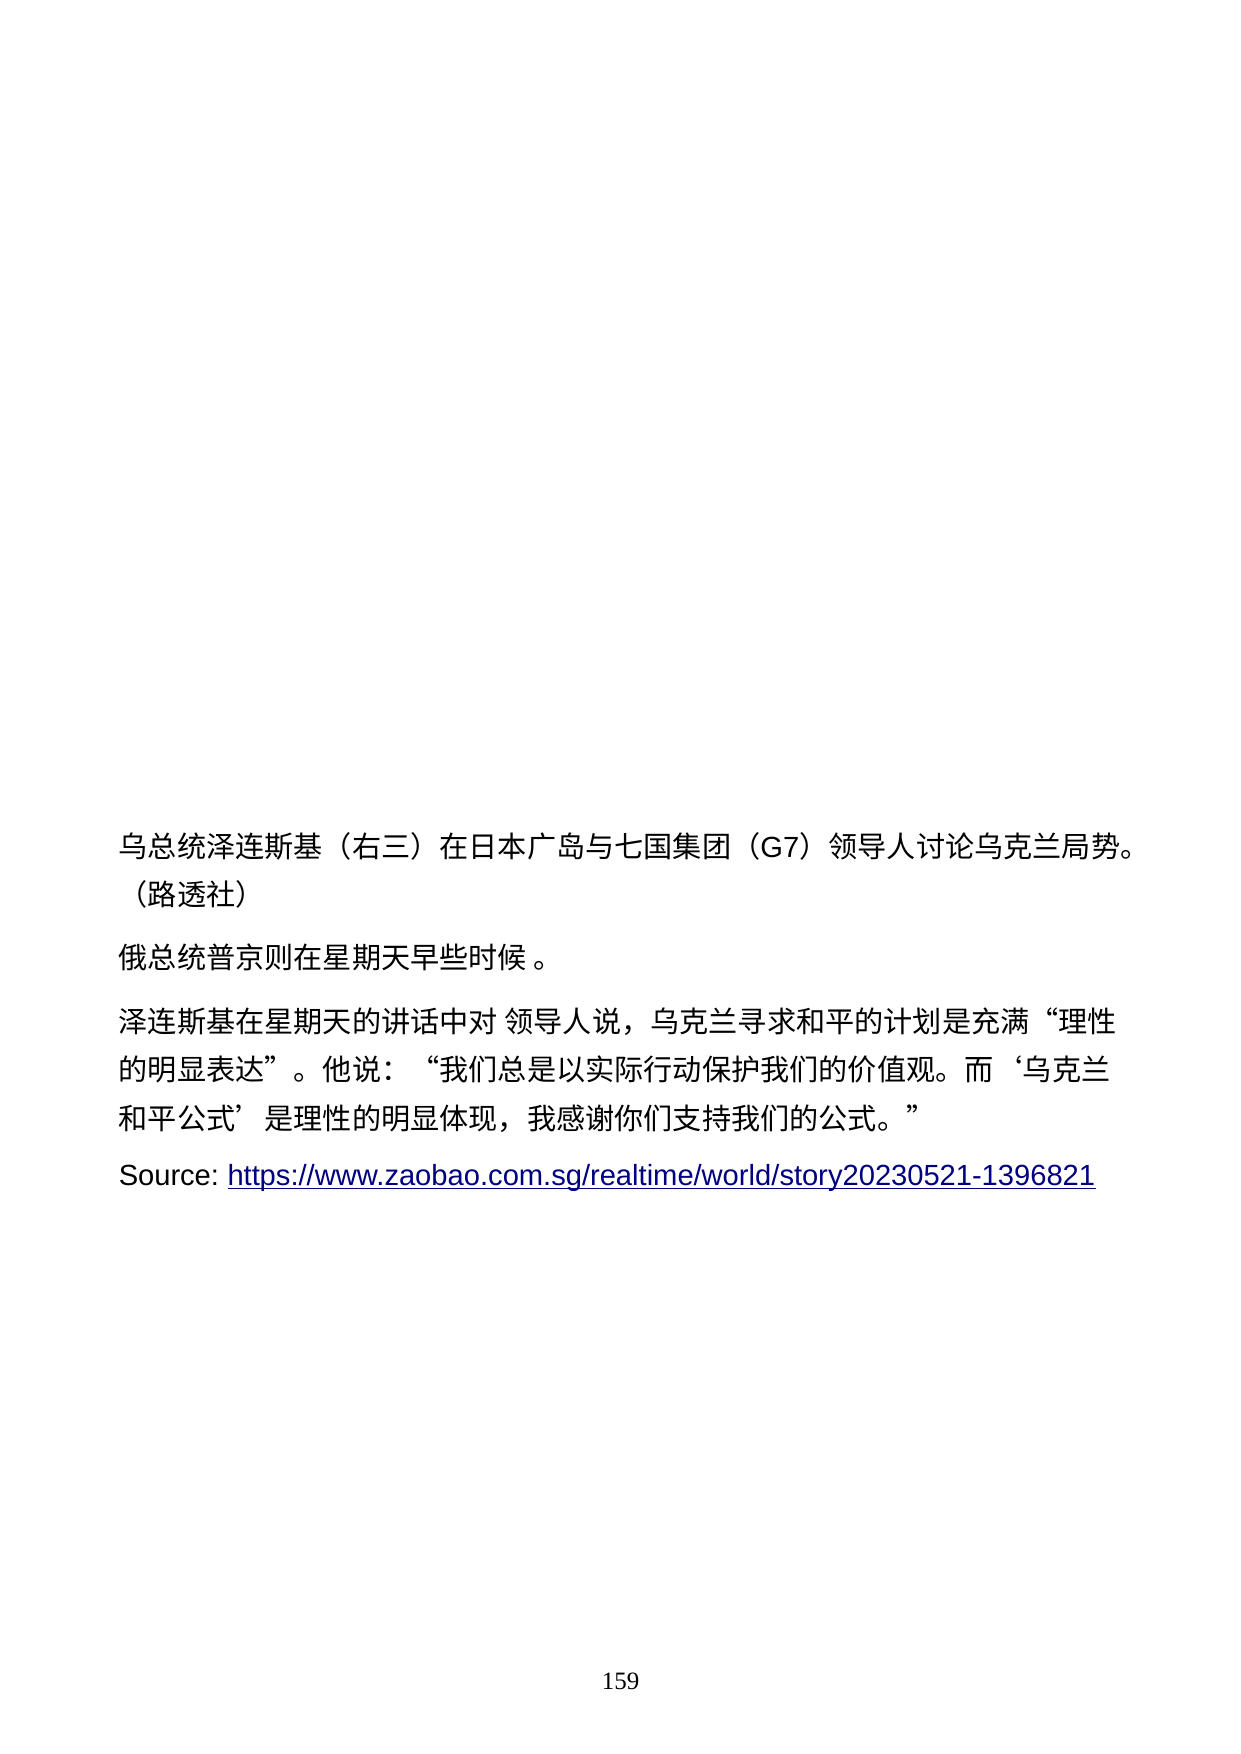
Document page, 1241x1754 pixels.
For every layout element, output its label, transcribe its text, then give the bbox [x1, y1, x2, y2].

text 乌总统泽连斯基（右三）在日本广岛与七国集团（G7）领导人讨论乌克兰局势。（路透社） [118, 118, 1122, 914]
text 泽连斯基在星期天的讲话中对 领导人说，乌克兰寻求和平的计划是充满“理性的明显表达”。他说：“我们总是以实际行动保护我们的价值观。而‘乌克兰和平公式’是理性的明显体现，我感谢你们支持我们的公式。” [118, 998, 1122, 1137]
text 俄总统普京则在星期天早些时候 。 [118, 935, 1122, 977]
text Source: https://www.zaobao.com.sg/realtime/world/story20230521-1396821 [118, 1158, 1122, 1192]
